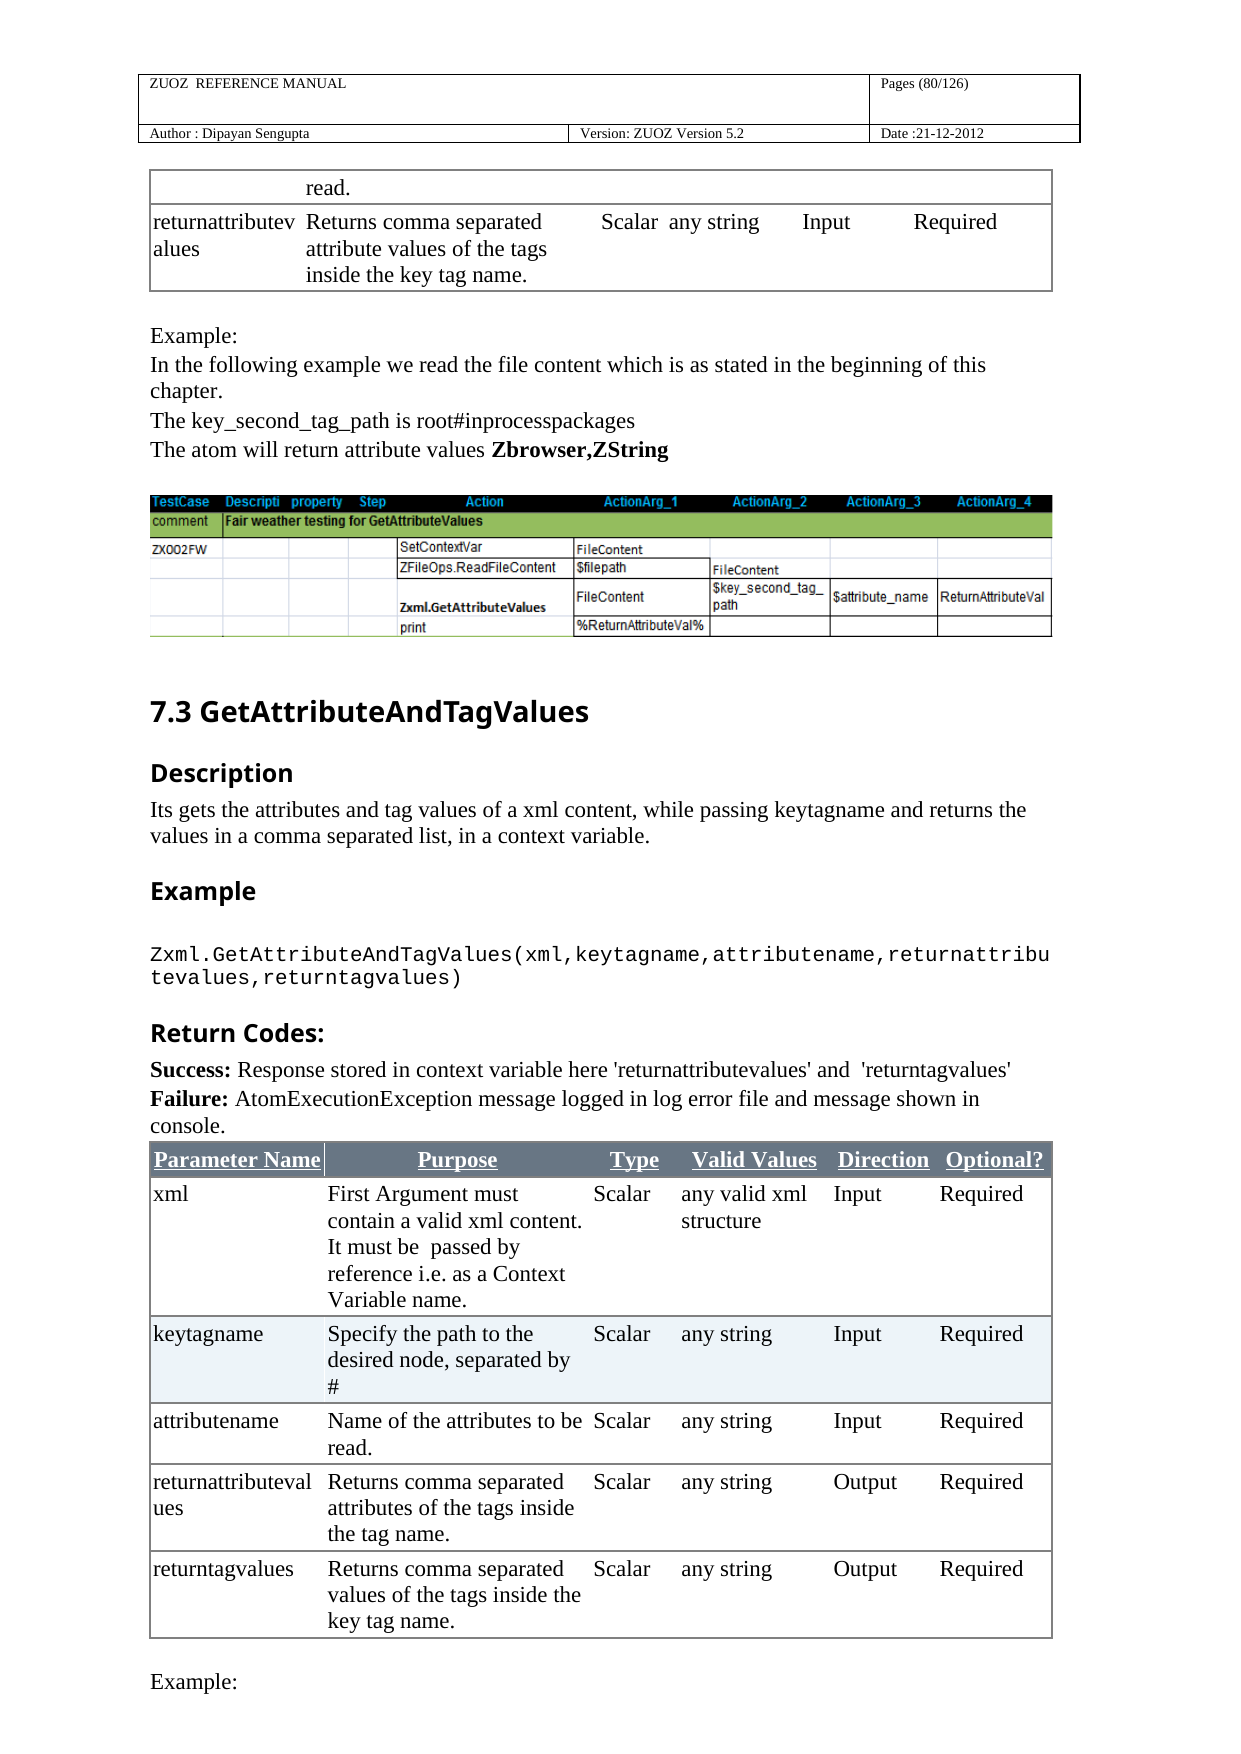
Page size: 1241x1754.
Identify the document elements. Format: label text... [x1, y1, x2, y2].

subtitle Description [150, 756, 1050, 790]
table_header Direction [830, 1143, 936, 1176]
table_cell [151, 171, 303, 203]
table_cell attributename [151, 1404, 324, 1463]
text Example: [150, 1668, 1050, 1694]
table_cell Output [830, 1552, 936, 1637]
text Failure: AtomExecutionException message logged in log error file and message shown in console. [150, 1086, 1050, 1138]
table_cell Input [799, 205, 910, 290]
table_cell Required [910, 205, 1051, 290]
table_cell Output [830, 1465, 936, 1550]
table_cell Returns comma separated attributes of the tags inside the tag name. [325, 1465, 590, 1550]
table_cell any string [666, 205, 799, 290]
picture [150, 495, 1053, 637]
table_cell Required [936, 1178, 1051, 1315]
table_header Purpose [325, 1143, 590, 1176]
text Zxml.GetAttributeAndTagValues(xml,keytagname,attributename,returnattributevalues,returntagvalues) [150, 943, 1050, 991]
table_header Type [590, 1143, 678, 1176]
table_cell Returns comma separated attribute values of the tags inside the key tag name. [303, 205, 598, 290]
text Its gets the attributes and tag values of a xml content, while passing keytagname and returns the values in a comma separated list, in a context variable. [150, 796, 1050, 849]
table_cell [666, 171, 799, 203]
text The key_second_tag_path is root#inprocesspackages [150, 407, 1050, 433]
table_header Optional? [936, 1143, 1051, 1176]
table_cell First Argument must contain a valid xml content. It must be passed by reference i.e. as a Context Variable name. [325, 1178, 590, 1315]
table_cell any string [678, 1552, 830, 1637]
text Success: Response stored in context variable here 'returnattributevalues' and 'returntagvalues' [150, 1056, 1050, 1082]
table_cell Scalar [590, 1404, 678, 1463]
table_cell read. [303, 171, 598, 203]
text The atom will return attribute values Zbrowser,ZString [150, 436, 1050, 462]
subtitle 7.3 GetAttributeAndTagValues [150, 691, 1050, 731]
table_cell any valid xml structure [678, 1178, 830, 1315]
table_cell any string [678, 1404, 830, 1463]
table_cell Input [830, 1317, 936, 1402]
table_cell returnattributevalues [151, 1465, 324, 1550]
table_cell [799, 171, 910, 203]
table_cell Required [936, 1317, 1051, 1402]
table_cell Required [936, 1465, 1051, 1550]
table_cell any string [678, 1317, 830, 1402]
table_cell Scalar [590, 1317, 678, 1402]
table_cell Name of the attributes to be read. [325, 1404, 590, 1463]
table_cell Input [830, 1178, 936, 1315]
text In the following example we read the file content which is as stated in the beginning of this chapter. [150, 351, 1050, 404]
text Example: [150, 322, 1050, 348]
subtitle Example [150, 874, 1050, 908]
table_cell Specify the path to the desired node, separated by # [325, 1317, 590, 1402]
table_cell Required [936, 1552, 1051, 1637]
table_header Valid Values [678, 1143, 830, 1176]
table_cell xml [151, 1178, 324, 1315]
table_cell Scalar [590, 1552, 678, 1637]
table_header Parameter Name [151, 1143, 324, 1176]
table_cell Required [936, 1404, 1051, 1463]
table_cell returnattributevalues [151, 205, 303, 290]
table_cell any string [678, 1465, 830, 1550]
table_cell Scalar [590, 1465, 678, 1550]
picture [852, 495, 867, 505]
table_cell [910, 171, 1051, 203]
table_cell [598, 171, 666, 203]
table_cell Returns comma separated values of the tags inside the key tag name. [325, 1552, 590, 1637]
table_cell Scalar [590, 1178, 678, 1315]
table_cell returntagvalues [151, 1552, 324, 1637]
subtitle Return Codes: [150, 1016, 1050, 1050]
table_cell Input [830, 1404, 936, 1463]
table_cell Scalar [598, 205, 666, 290]
table_cell keytagname [151, 1317, 324, 1402]
